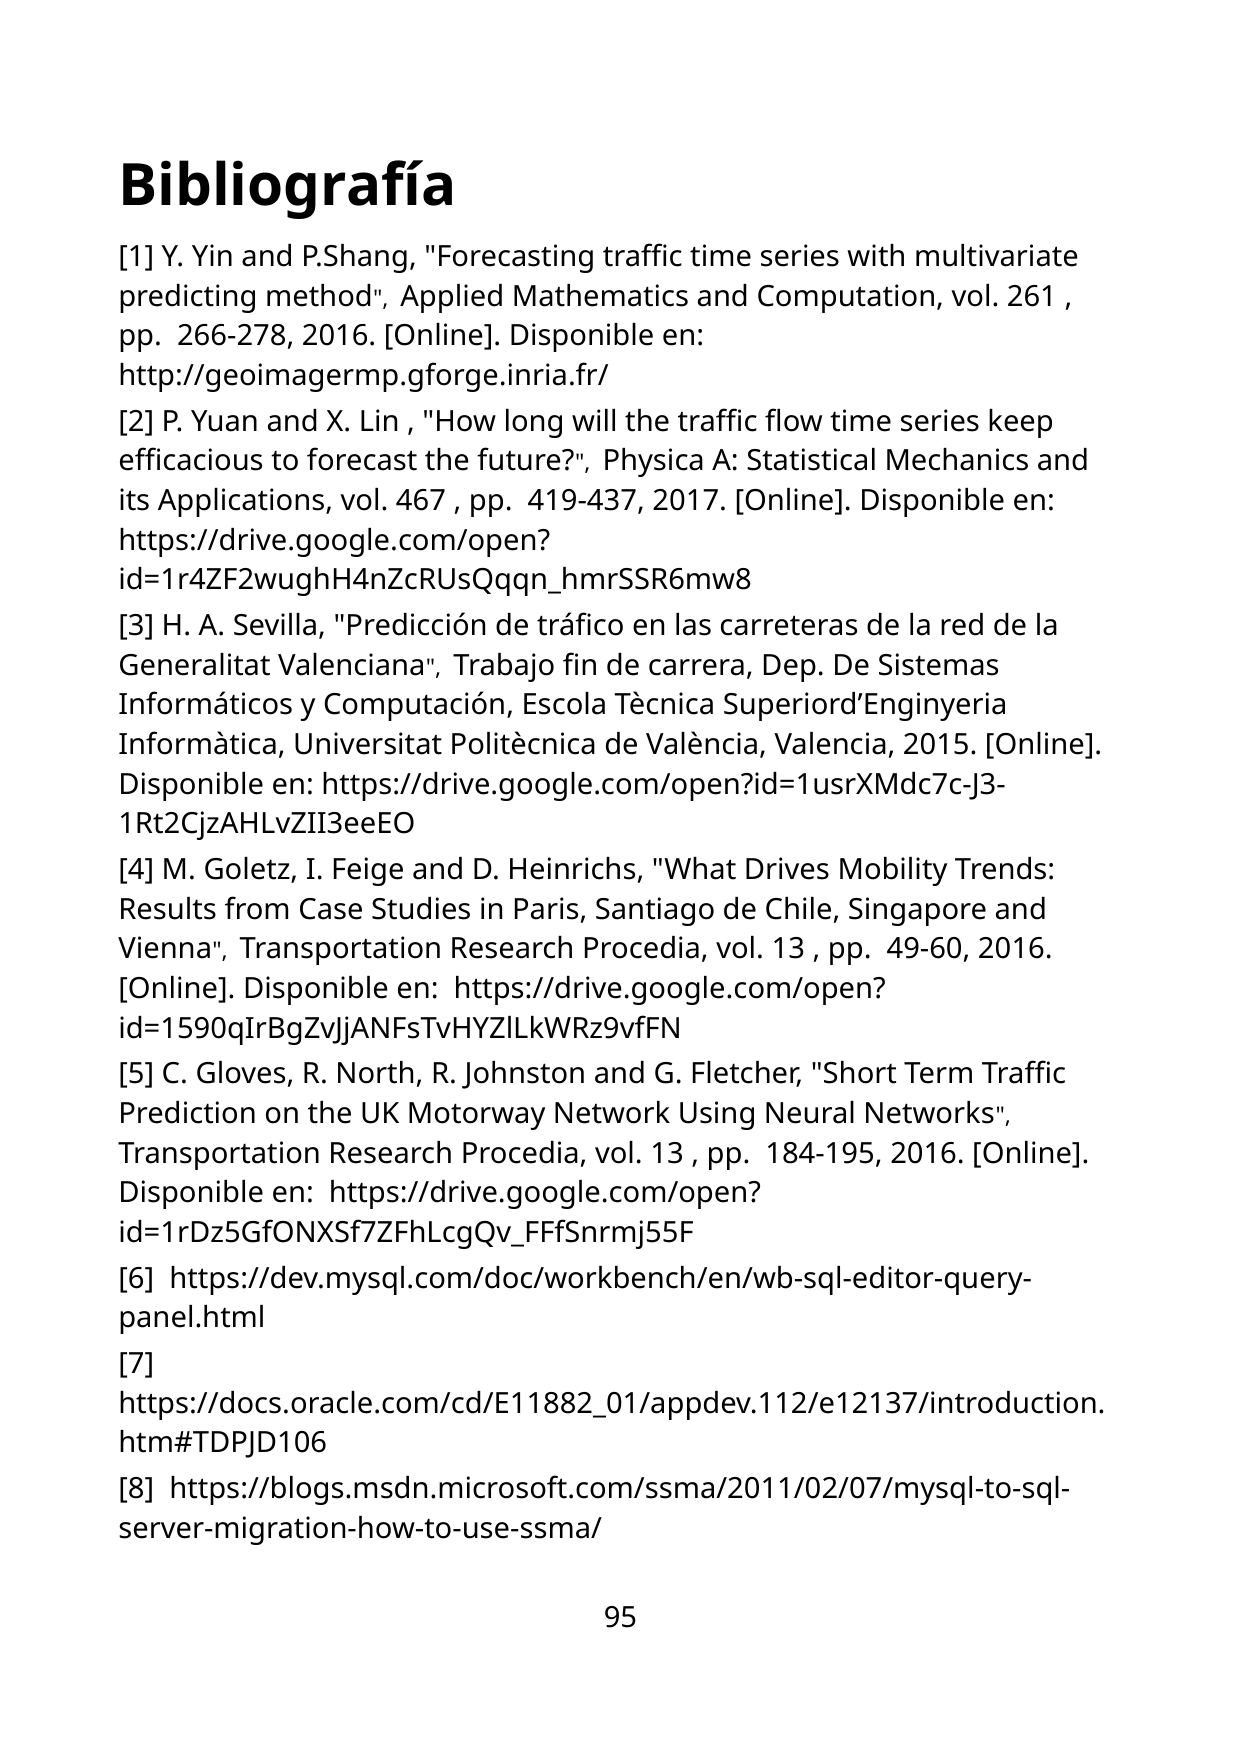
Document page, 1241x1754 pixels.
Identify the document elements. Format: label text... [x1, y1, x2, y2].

text [4] M. Goletz, I. Feige and D. Heinrichs, "What Drives Mobility Trends: Results from Case Studies in Paris, Santiago de Chile, Singapore and Vienna", Transportation Research Procedia, vol. 13 , pp. 49-60, 2016. [Online]. Disponible en: https://drive.google.com/open?id=1590qIrBgZvJjANFsTvHYZlLkWRz9vfFN [118, 848, 1122, 1047]
text [8] https://blogs.msdn.microsoft.com/ssma/2011/02/07/mysql-to-sql-server-migration-how-to-use-ssma/ [118, 1467, 1122, 1547]
text [2] P. Yuan and X. Lin , "How long will the traffic flow time series keep efficacious to forecast the future?", Physica A: Statistical Mechanics and its Applications, vol. 467 , pp. 419-437, 2017. [Online]. Disponible en: https://drive.google.com/open?id=1r4ZF2wughH4nZcRUsQqqn_hmrSSR6mw8 [118, 400, 1122, 598]
subtitle Bibliografía [118, 143, 1122, 223]
text [7] https://docs.oracle.com/cd/E11882_01/appdev.112/e12137/introduction.htm#TDPJD106 [118, 1342, 1122, 1461]
text [1] Y. Yin and P.Shang, "Forecasting traffic time series with multivariate predicting method", Applied Mathematics and Computation, vol. 261 , pp. 266-278, 2016. [Online]. Disponible en: http://geoimagermp.gforge.inria.fr/ [118, 235, 1122, 394]
text [3] H. A. Sevilla, "Predicción de tráfico en las carreteras de la red de la Generalitat Valenciana", Trabajo fin de carrera, Dep. De Sistemas Informáticos y Computación, Escola Tècnica Superiord’Enginyeria Informàtica, Universitat Politècnica de València, Valencia, 2015. [Online]. Disponible en: https://drive.google.com/open?id=1usrXMdc7c-J3-1Rt2CjzAHLvZII3eeEO [118, 604, 1122, 842]
text [6] https://dev.mysql.com/doc/workbench/en/wb-sql-editor-query-panel.html [118, 1257, 1122, 1336]
text [5] C. Gloves, R. North, R. Johnston and G. Fletcher, "Short Term Traffic Prediction on the UK Motorway Network Using Neural Networks", Transportation Research Procedia, vol. 13 , pp. 184-195, 2016. [Online]. Disponible en: https://drive.google.com/open?id=1rDz5GfONXSf7ZFhLcgQv_FFfSnrmj55F [118, 1053, 1122, 1251]
